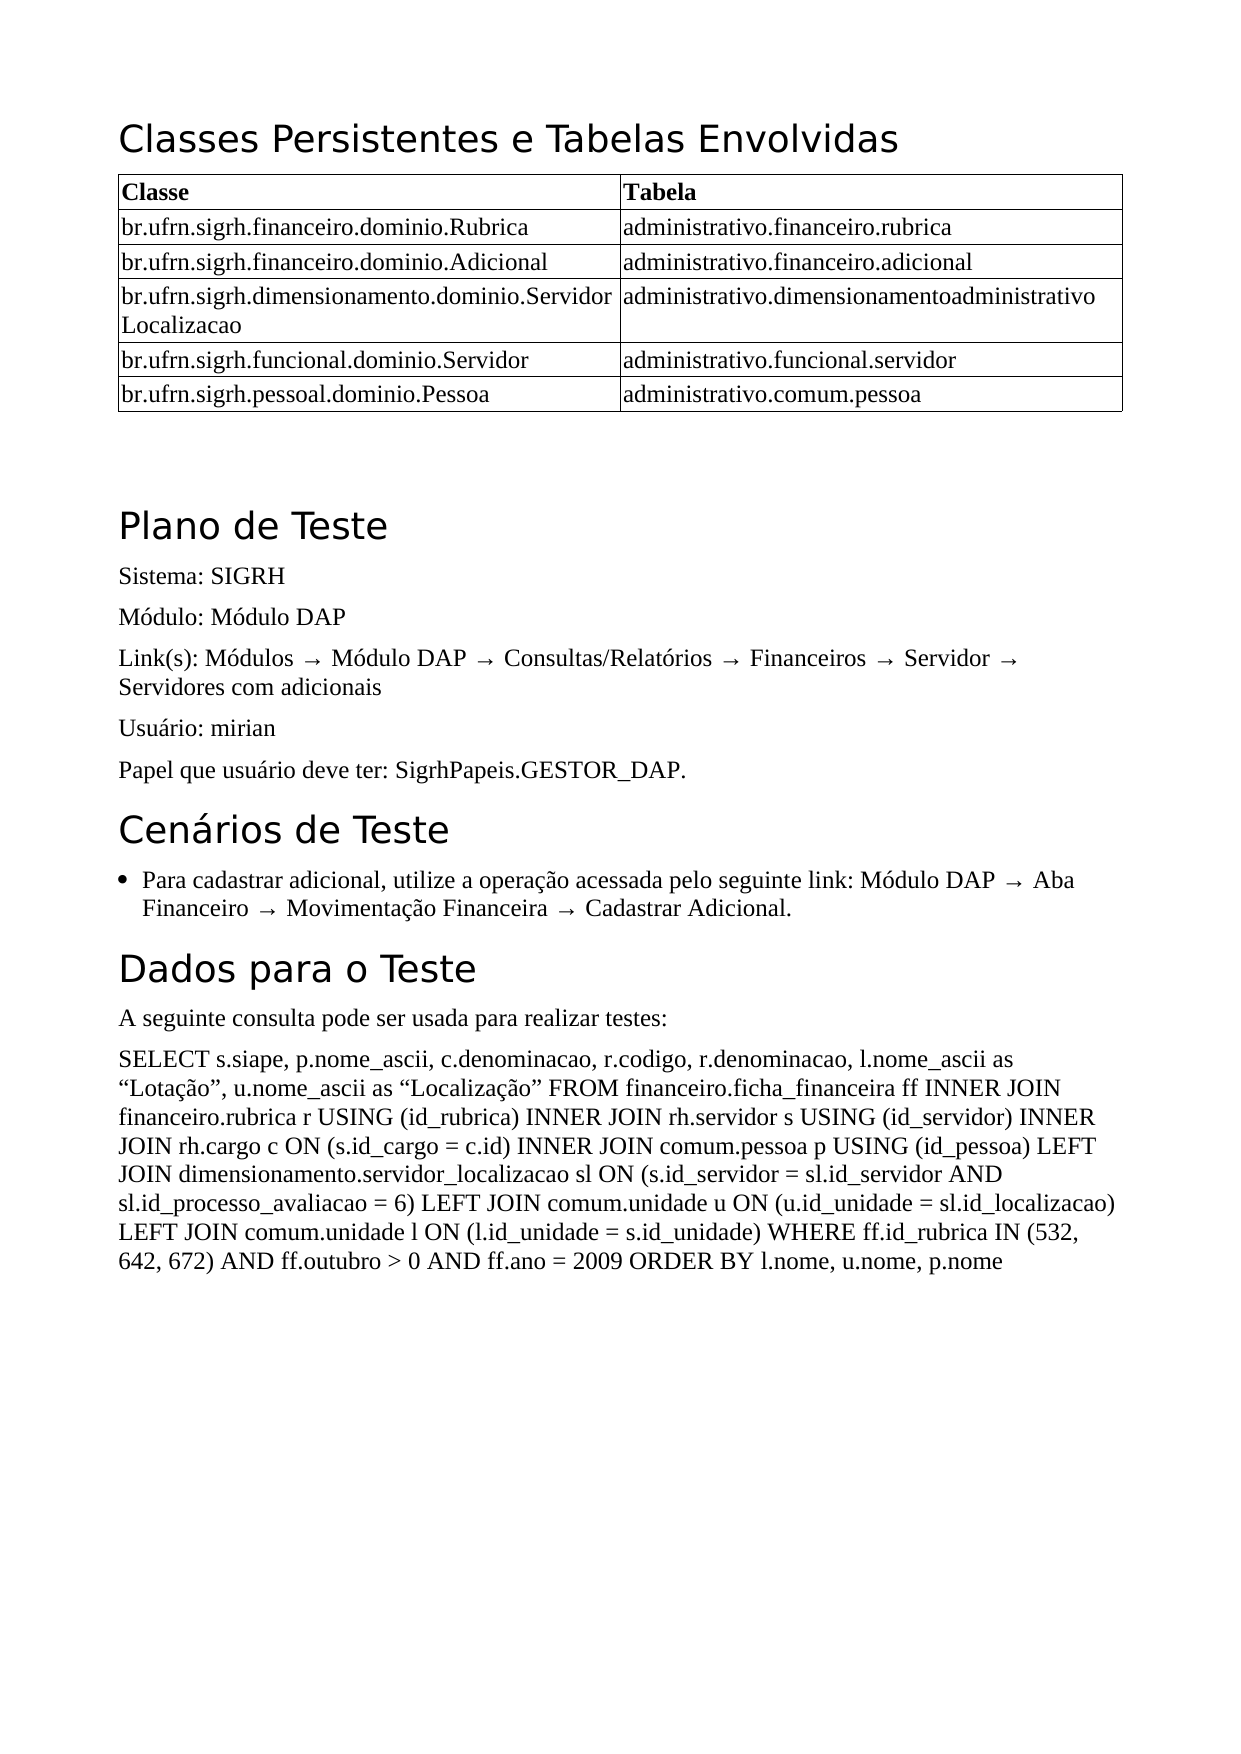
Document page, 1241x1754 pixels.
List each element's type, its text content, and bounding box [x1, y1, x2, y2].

table_header Classe [119, 175, 620, 209]
text SELECT s.siape, p.nome_ascii, c.denominacao, r.codigo, r.denominacao, l.nome_ascii as “Lotação”, u.nome_ascii as “Localização” FROM financeiro.ficha_financeira ff INNER JOIN financeiro.rubrica r USING (id_rubrica) INNER JOIN rh.servidor s USING (id_servidor) INNER JOIN rh.cargo c ON (s.id_cargo = c.id) INNER JOIN comum.pessoa p USING (id_pessoa) LEFT JOIN dimensionamento.servidor_localizacao sl ON (s.id_servidor = sl.id_servidor AND sl.id_processo_avaliacao = 6) LEFT JOIN comum.unidade u ON (u.id_unidade = sl.id_localizacao) LEFT JOIN comum.unidade l ON (l.id_unidade = s.id_unidade) WHERE ff.id_rubrica IN (532, 642, 672) AND ff.outubro > 0 AND ff.ano = 2009 ORDER BY l.nome, u.nome, p.nome [118, 1044, 1122, 1274]
table_cell br.ufrn.sigrh.dimensionamento.dominio.ServidorLocalizacao [119, 279, 620, 342]
table_cell administrativo.dimensionamentoadministrativo [621, 279, 1122, 342]
subtitle Classes Persistentes e Tabelas Envolvidas [118, 118, 1122, 162]
table_cell administrativo.funcional.servidor [621, 343, 1122, 376]
subtitle Cenários de Teste [118, 808, 1122, 852]
text Link(s): Módulos → Módulo DAP → Consultas/Relatórios → Financeiros → Servidor → Servidores com adicionais [118, 643, 1122, 701]
table_cell br.ufrn.sigrh.funcional.dominio.Servidor [119, 343, 620, 376]
text Usuário: mirian [118, 713, 1122, 742]
text Módulo: Módulo DAP [118, 602, 1122, 631]
table_cell administrativo.financeiro.rubrica [621, 210, 1122, 244]
table_cell br.ufrn.sigrh.financeiro.dominio.Adicional [119, 245, 620, 278]
table_cell br.ufrn.sigrh.pessoal.dominio.Pessoa [119, 377, 620, 411]
table_cell administrativo.financeiro.adicional [621, 245, 1122, 278]
subtitle Plano de Teste [118, 505, 1122, 548]
list Para cadastrar adicional, utilize a operação acessada pelo seguinte link: Módulo DAP → Aba Financeiro → Movimentação Financeira → Cadastrar Adicional. [118, 865, 1122, 922]
table_header Tabela [621, 175, 1122, 209]
table_cell br.ufrn.sigrh.financeiro.dominio.Rubrica [119, 210, 620, 244]
text Sistema: SIGRH [118, 561, 1122, 590]
subtitle Dados para o Teste [118, 947, 1122, 991]
table_cell administrativo.comum.pessoa [621, 377, 1122, 411]
text A seguinte consulta pode ser usada para realizar testes: [118, 1003, 1122, 1032]
text Papel que usuário deve ter: SigrhPapeis.GESTOR_DAP. [118, 755, 1122, 783]
